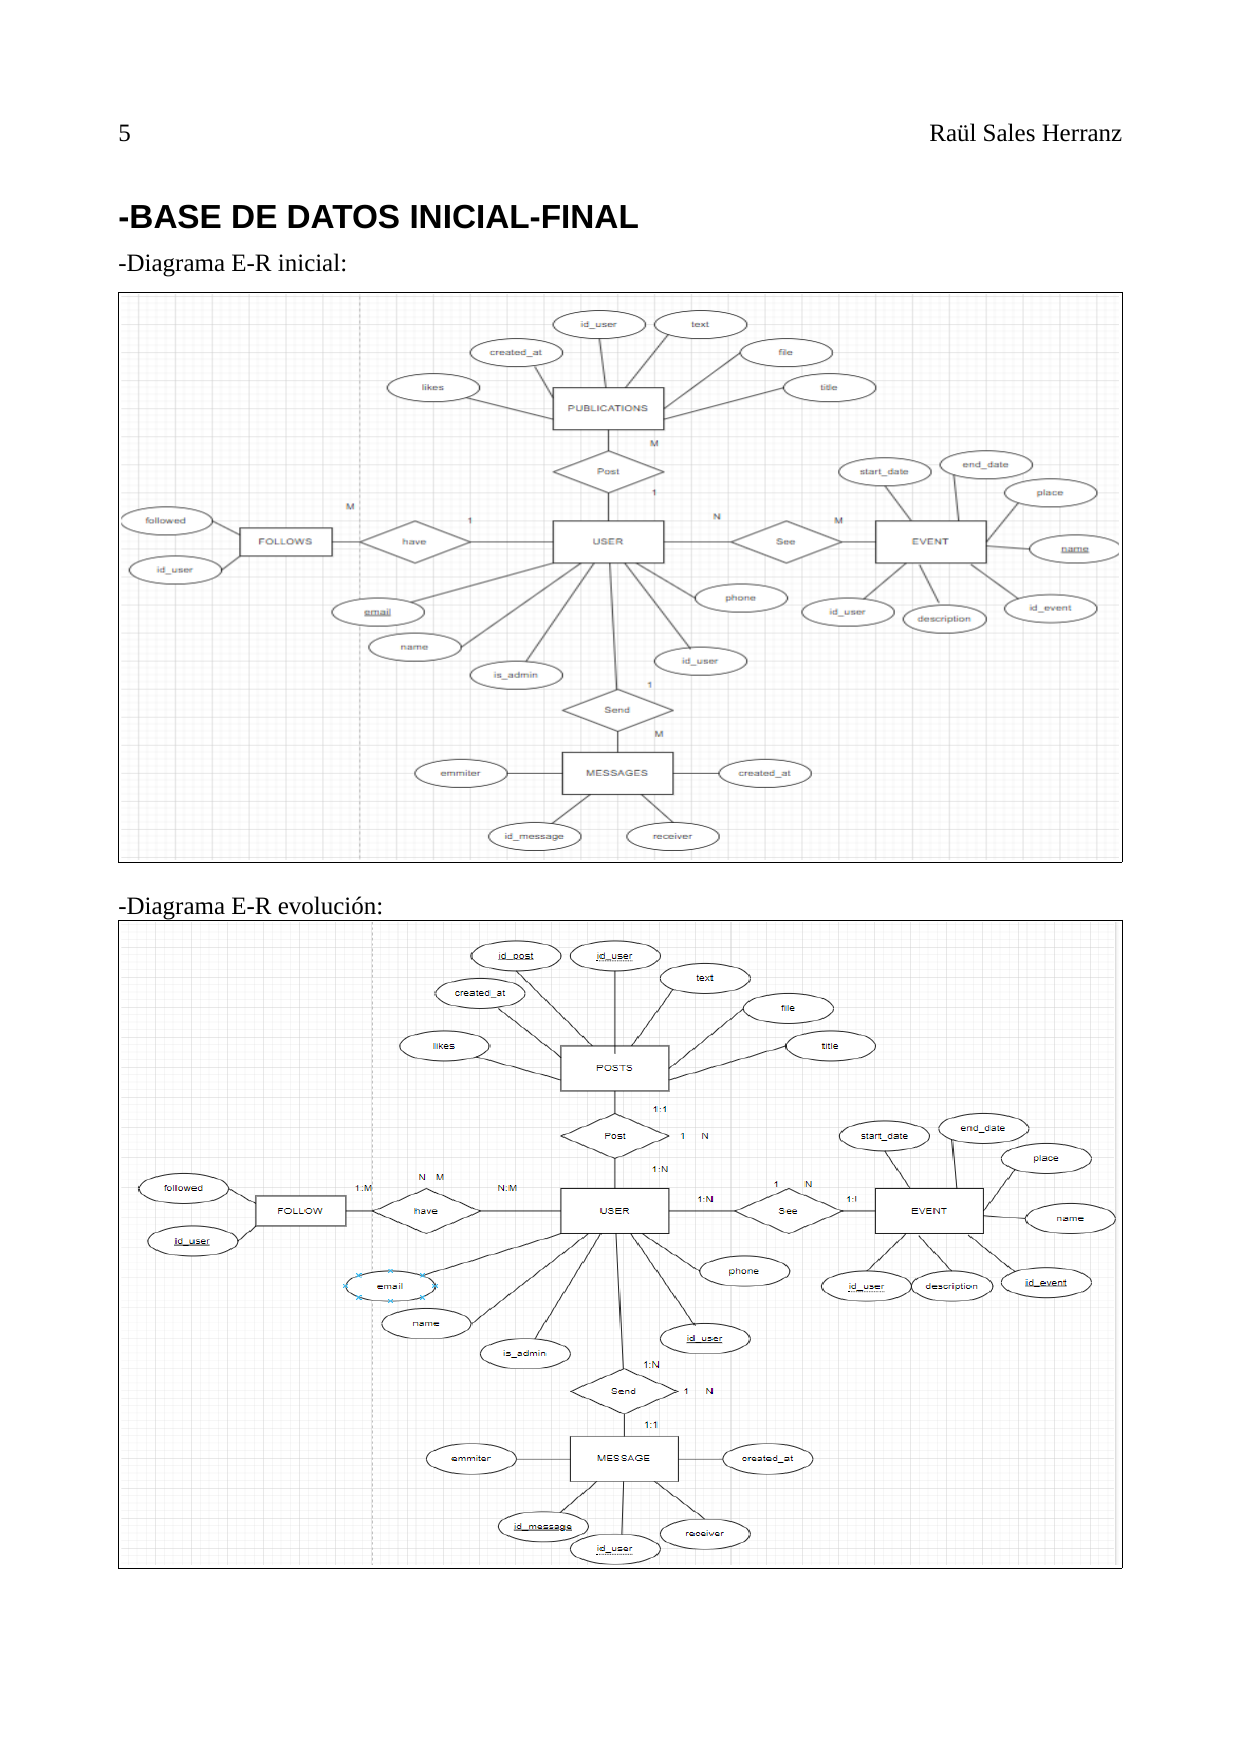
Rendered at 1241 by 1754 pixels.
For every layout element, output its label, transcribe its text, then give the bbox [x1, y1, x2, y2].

picture [121, 922, 1119, 1565]
picture [121, 294, 1119, 860]
text -Diagrama E-R evolución: [118, 891, 1122, 920]
subtitle -BASE DE DATOS INICIAL-FINAL [118, 197, 1122, 236]
text -Diagrama E-R inicial: [118, 248, 1122, 277]
